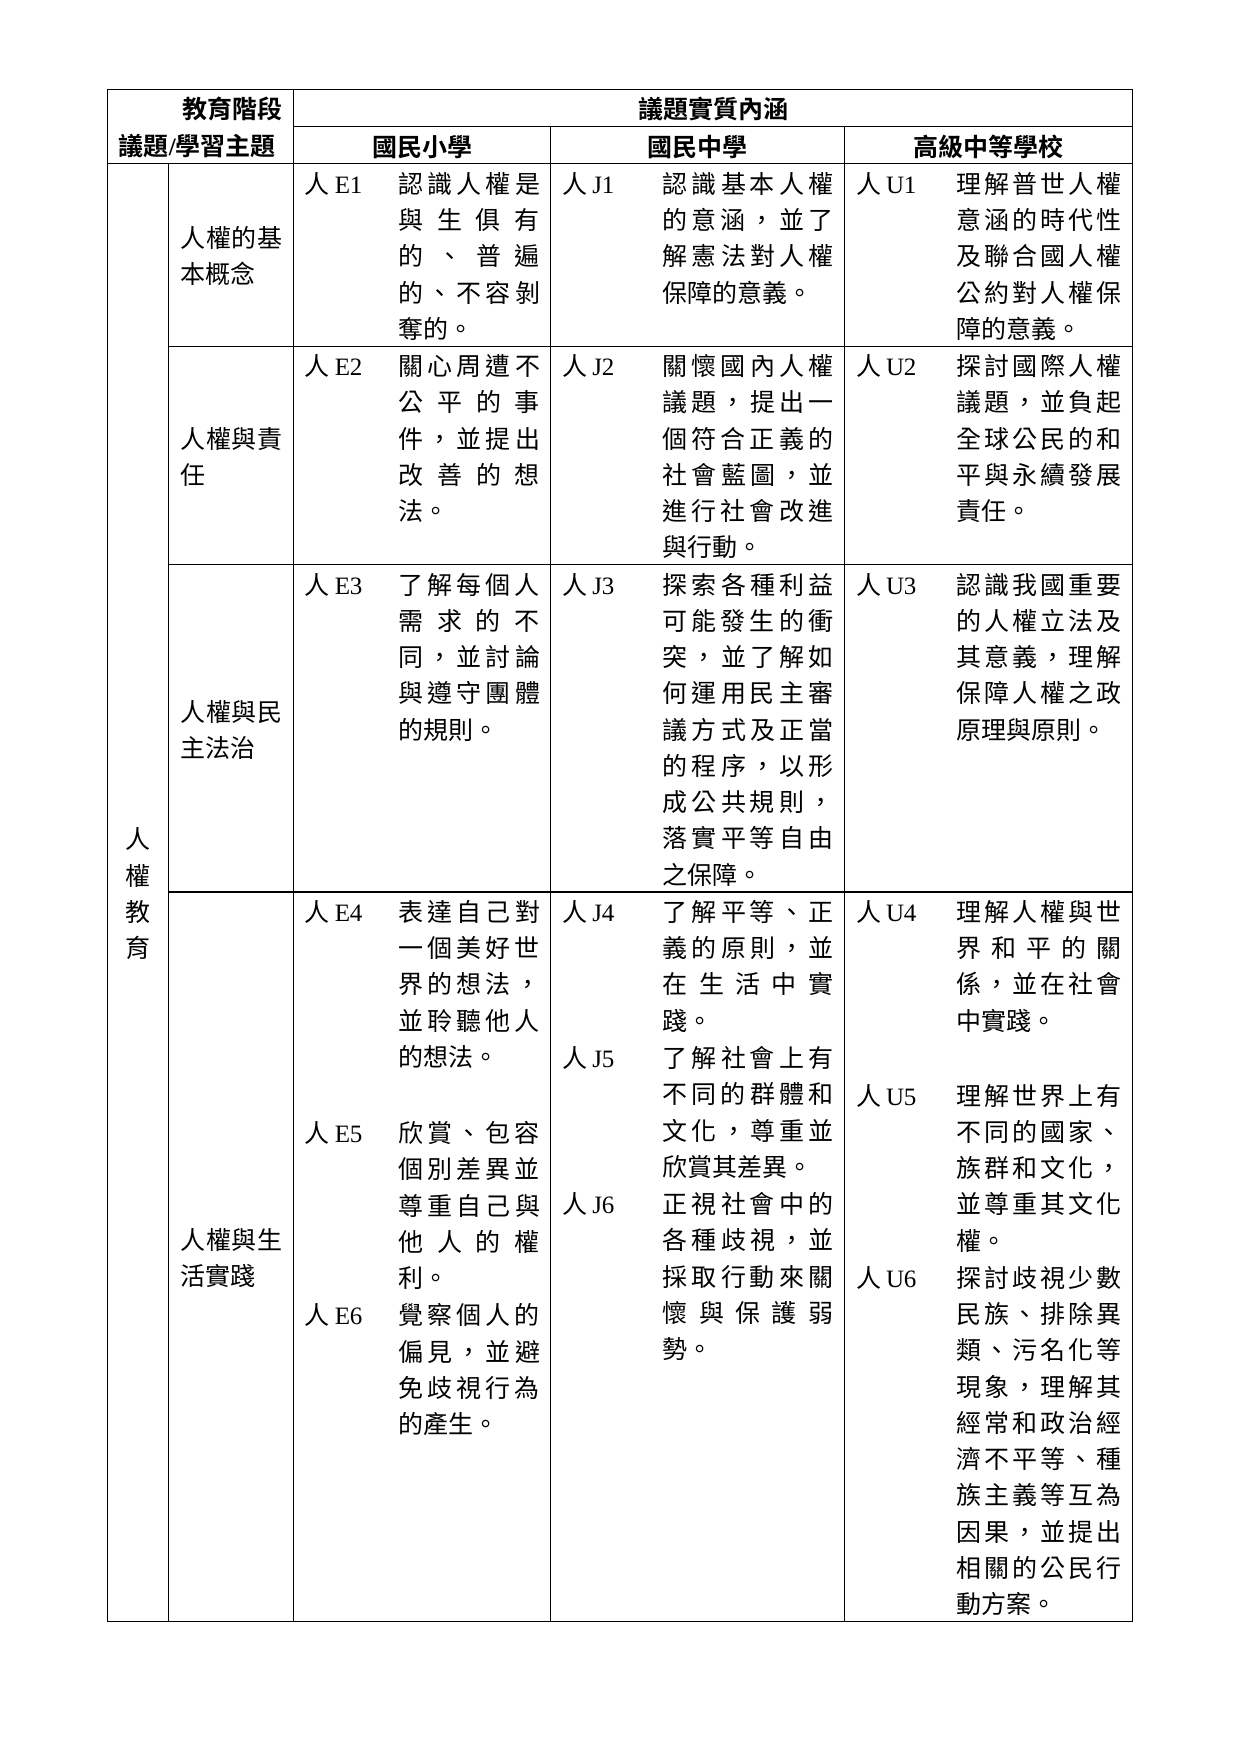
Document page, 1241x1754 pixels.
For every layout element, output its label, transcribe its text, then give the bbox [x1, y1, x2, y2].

table_cell 理解普世人權意涵的時代性及聯合國人權公約對人權保障的意義。 [945, 164, 1132, 346]
table_cell 正視社會中的各種歧視，並採取行動來關懷與保護弱勢。 [651, 1184, 844, 1621]
table_cell 人J4 [551, 893, 651, 1037]
table_header 教育階段 議題/學習主題 [108, 90, 293, 163]
table_cell 理解人權與世界和平的關係，並在社會中實踐。 [945, 893, 1132, 1075]
table_cell 高級中等學校 [845, 127, 1132, 163]
table_cell 人U6 [845, 1257, 945, 1621]
table_cell 人U3 [845, 565, 945, 891]
table_cell 探討國際人權議題，並負起全球公民的和平與永續發展責任。 [945, 347, 1132, 564]
table_cell 人E2 [294, 347, 387, 564]
table_cell 國民小學 [294, 127, 550, 163]
table_cell 人J3 [551, 565, 651, 891]
table_header 議題實質內涵 [294, 90, 1132, 126]
table_cell 人J2 [551, 347, 651, 564]
table_cell 人E6 [294, 1295, 387, 1621]
table_cell 人U5 [845, 1075, 945, 1257]
table_cell 了解社會上有不同的群體和文化，尊重並欣賞其差異。 [651, 1038, 844, 1183]
table_cell 認識基本人權的意涵，並了解憲法對人權保障的意義。 [651, 164, 844, 346]
table_cell 覺察個人的偏見，並避免歧視行為的產生。 [387, 1295, 550, 1621]
table_cell 人U2 [845, 347, 945, 564]
table_cell 認識我國重要的人權立法及其意義，理解保障人權之政原理與原則。 [945, 565, 1132, 891]
table_cell 人權的基本概念 [169, 164, 293, 346]
table_cell 國民中學 [551, 127, 844, 163]
table_cell 人J1 [551, 164, 651, 346]
table_cell 人權與責任 [169, 347, 293, 564]
table_cell 人J6 [551, 1184, 651, 1621]
table_cell 探索各種利益可能發生的衝突，並了解如何運用民主審議方式及正當的程序，以形成公共規則，落實平等自由之保障。 [651, 565, 844, 891]
table_cell 人E5 [294, 1113, 387, 1295]
table_cell 了解每個人需求的不同，並討論與遵守團體的規則。 [387, 565, 550, 891]
table_cell 人權教育 [108, 164, 168, 1621]
table_cell 認識人權是與生俱有的、普遍的、不容剝奪的。 [387, 164, 550, 346]
table_cell 探討歧視少數民族、排除異類、污名化等現象，理解其經常和政治經濟不平等、種族主義等互為因果，並提出相關的公民行動方案。 [945, 1257, 1132, 1621]
table_cell 人E4 [294, 893, 387, 1112]
table_cell 人權與民主法治 [169, 565, 293, 891]
table_cell 人E3 [294, 565, 387, 891]
table_cell 人E1 [294, 164, 387, 346]
table_cell 表達自己對一個美好世界的想法，並聆聽他人的想法。 [387, 893, 550, 1112]
table_cell 了解平等、正義的原則，並在生活中實踐。 [651, 893, 844, 1037]
table_cell 人U4 [845, 893, 945, 1075]
table_cell 人U1 [845, 164, 945, 346]
table_cell 欣賞、包容個別差異並尊重自己與他人的權利。 [387, 1113, 550, 1295]
table_cell 關懷國內人權議題，提出一個符合正義的社會藍圖，並進行社會改進與行動。 [651, 347, 844, 564]
table_cell 人J5 [551, 1038, 651, 1183]
table_cell 人權與生活實踐 [169, 893, 293, 1621]
table_cell 理解世界上有不同的國家、族群和文化，並尊重其文化權。 [945, 1075, 1132, 1257]
table_cell 關心周遭不公平的事件，並提出改善的想法。 [387, 347, 550, 564]
